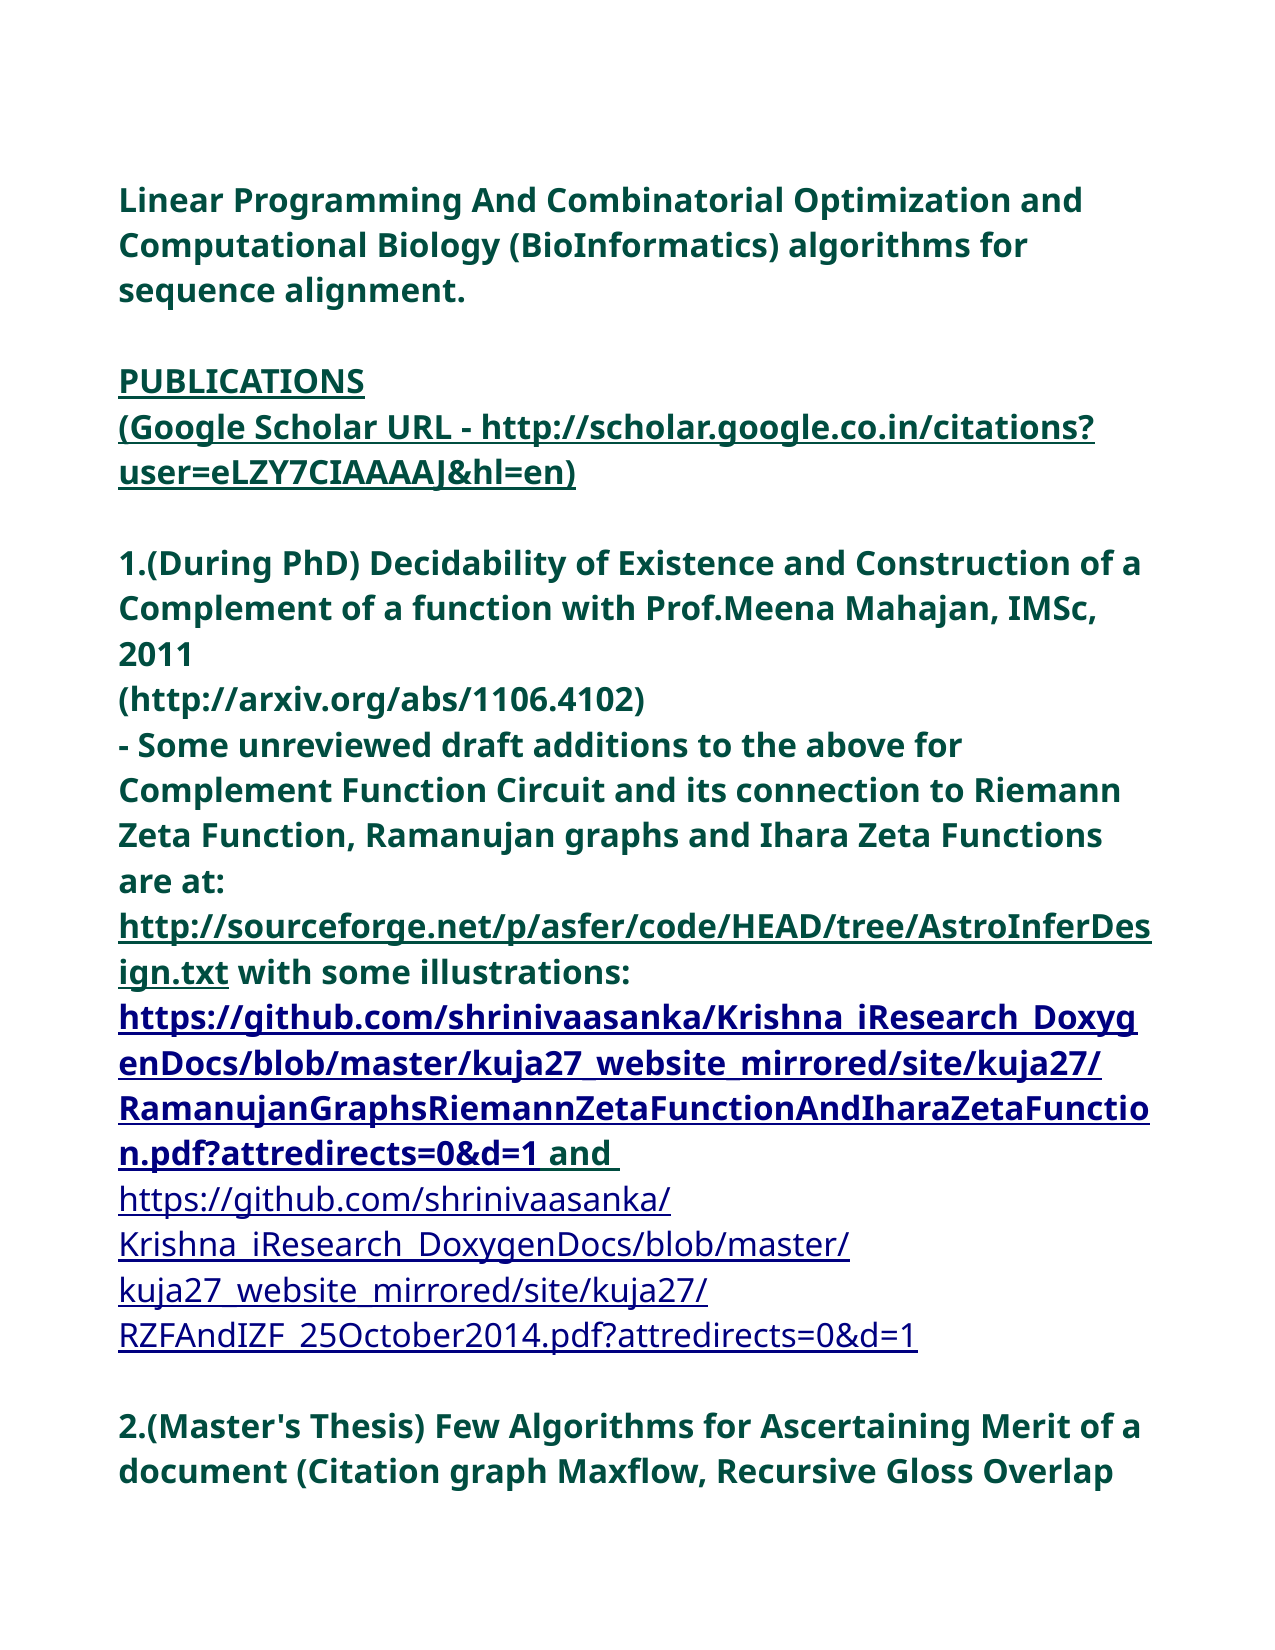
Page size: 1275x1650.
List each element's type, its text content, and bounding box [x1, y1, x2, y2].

text https://github.com/shrinivaasanka/Krishna_iResearch_DoxygenDocs/blob/master/kuja27_website_mirrored/site/kuja27/RZFAndIZF_25October2014.pdf?attredirects=0&d=1 [118, 1176, 1157, 1357]
text 1.(During PhD) Decidability of Existence and Construction of a Complement of a function with Prof.Meena Mahajan, IMSc, 2011 [118, 540, 1157, 676]
text - Some unreviewed draft additions to the above for Complement Function Circuit and its connection to Riemann Zeta Function, Ramanujan graphs and Ihara Zeta Functions are at: http://sourceforge.net/p/asfer/code/HEAD/tree/AstroInferDesign.txt with some illustrations: https://github.com/shrinivaasanka/Krishna_iResearch_DoxygenDocs/blob/master/kuja27_website_mirrored/site/kuja27/RamanujanGraphsRiemannZetaFunctionAndIharaZetaFunction.pdf?attredirects=0&d=1 and [118, 721, 1157, 1176]
text (http://arxiv.org/abs/1106.4102) [118, 676, 1157, 721]
text (Google Scholar URL - http://scholar.google.co.in/citations?user=eLZY7CIAAAAJ&hl=en) [118, 403, 1157, 494]
text Linear Programming And Combinatorial Optimization and Computational Biology (BioInformatics) algorithms for sequence alignment. [118, 176, 1157, 313]
text 2.(Master's Thesis) Few Algorithms for Ascertaining Merit of a document (Citation graph Maxflow, Recursive Gloss Overlap [118, 1403, 1157, 1493]
text PUBLICATIONS [118, 358, 1157, 403]
